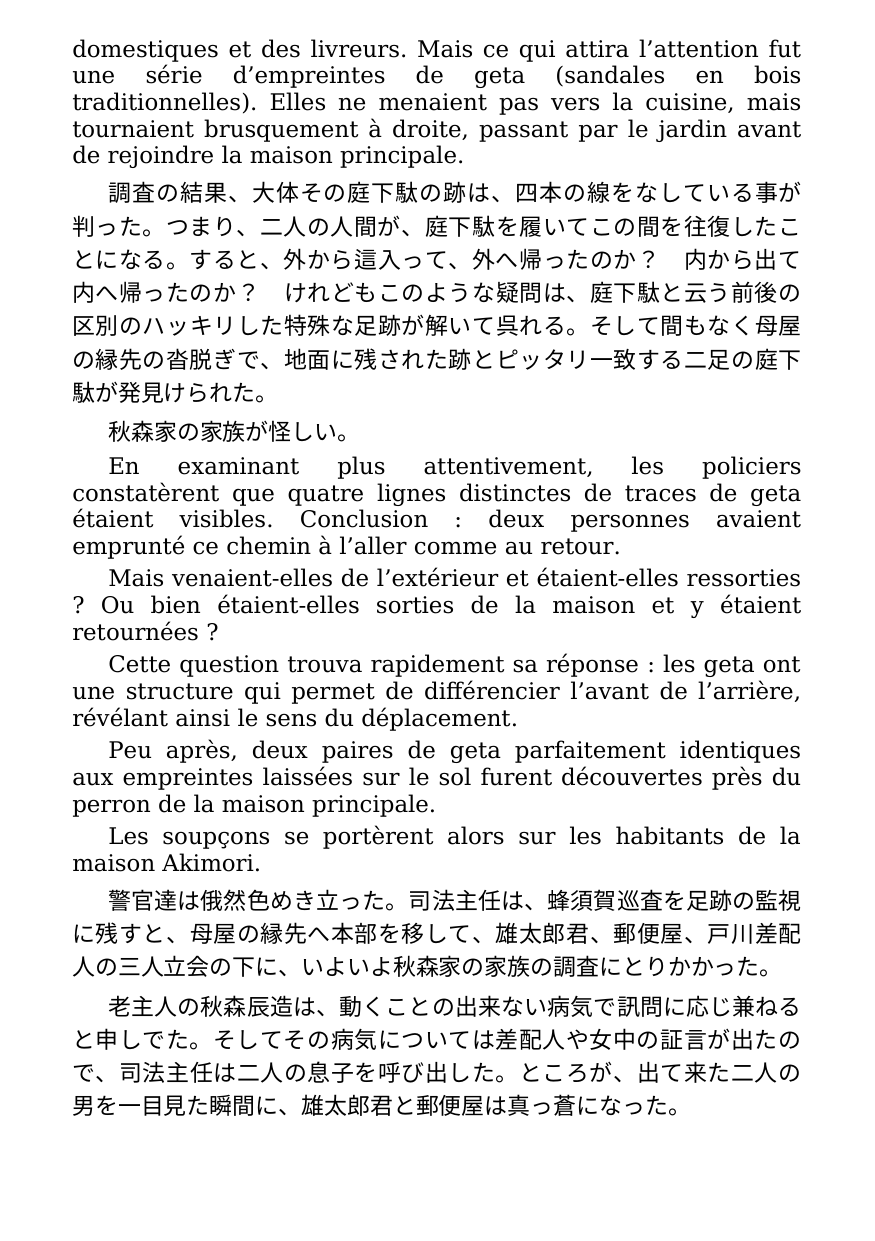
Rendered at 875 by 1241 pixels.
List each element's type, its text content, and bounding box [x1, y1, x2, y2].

text En examinant plus attentivement, les policiers constatèrent que quatre lignes distinctes de traces de geta étaient visibles. Conclusion : deux personnes avaient emprunté ce chemin à l’aller comme au retour. [72, 453, 802, 560]
text 秋森家の家族が怪しい。 [72, 414, 802, 447]
text 警官達は俄然色めき立った。司法主任は、蜂須賀巡査を足跡の監視に残すと、母屋の縁先へ本部を移して、雄太郎君、郵便屋、戸川差配人の三人立会の下に、いよいよ秋森家の家族の調査にとりかかった。 [72, 883, 802, 982]
text 調査の結果、大体その庭下駄の跡は、四本の線をなしている事が判った。つまり、二人の人間が、庭下駄を履いてこの間を往復したことになる。すると、外から這入って、外へ帰ったのか？ 内から出て内へ帰ったのか？ けれどもこのような疑問は、庭下駄と云う前後の区別のハッキリした特殊な足跡が解いて呉れる。そして間もなく母屋の縁先の沓脱ぎで、地面に残された跡とピッタリ一致する二足の庭下駄が発見けられた。 [72, 175, 802, 408]
text Mais venaient-elles de l’extérieur et étaient-elles ressorties ? Ou bien étaient-elles sorties de la maison et y étaient retournées ? [72, 566, 802, 646]
text Peu après, deux paires de geta parfaitement identiques aux empreintes laissées sur le sol furent découvertes près du perron de la maison principale. [72, 737, 802, 817]
text 老主人の秋森辰造は、動くことの出来ない病気で訊問に応じ兼ねると申しでた。そしてその病気については差配人や女中の証言が出たので、司法主任は二人の息子を呼び出した。ところが、出て来た二人の男を一目見た瞬間に、雄太郎君と郵便屋は真っ蒼になった。 [72, 988, 802, 1121]
text domestiques et des livreurs. Mais ce qui attira l’attention fut une série d’empreintes de geta (sandales en bois traditionnelles). Elles ne menaient pas vers la cuisine, mais tournaient brusquement à droite, passant par le jardin avant de rejoindre la maison principale. [72, 36, 802, 169]
text Cette question trouva rapidement sa réponse : les geta ont une structure qui permet de différencier l’avant de l’arrière, révélant ainsi le sens du déplacement. [72, 652, 802, 732]
text Les soupçons se portèrent alors sur les habitants de la maison Akimori. [72, 823, 802, 877]
